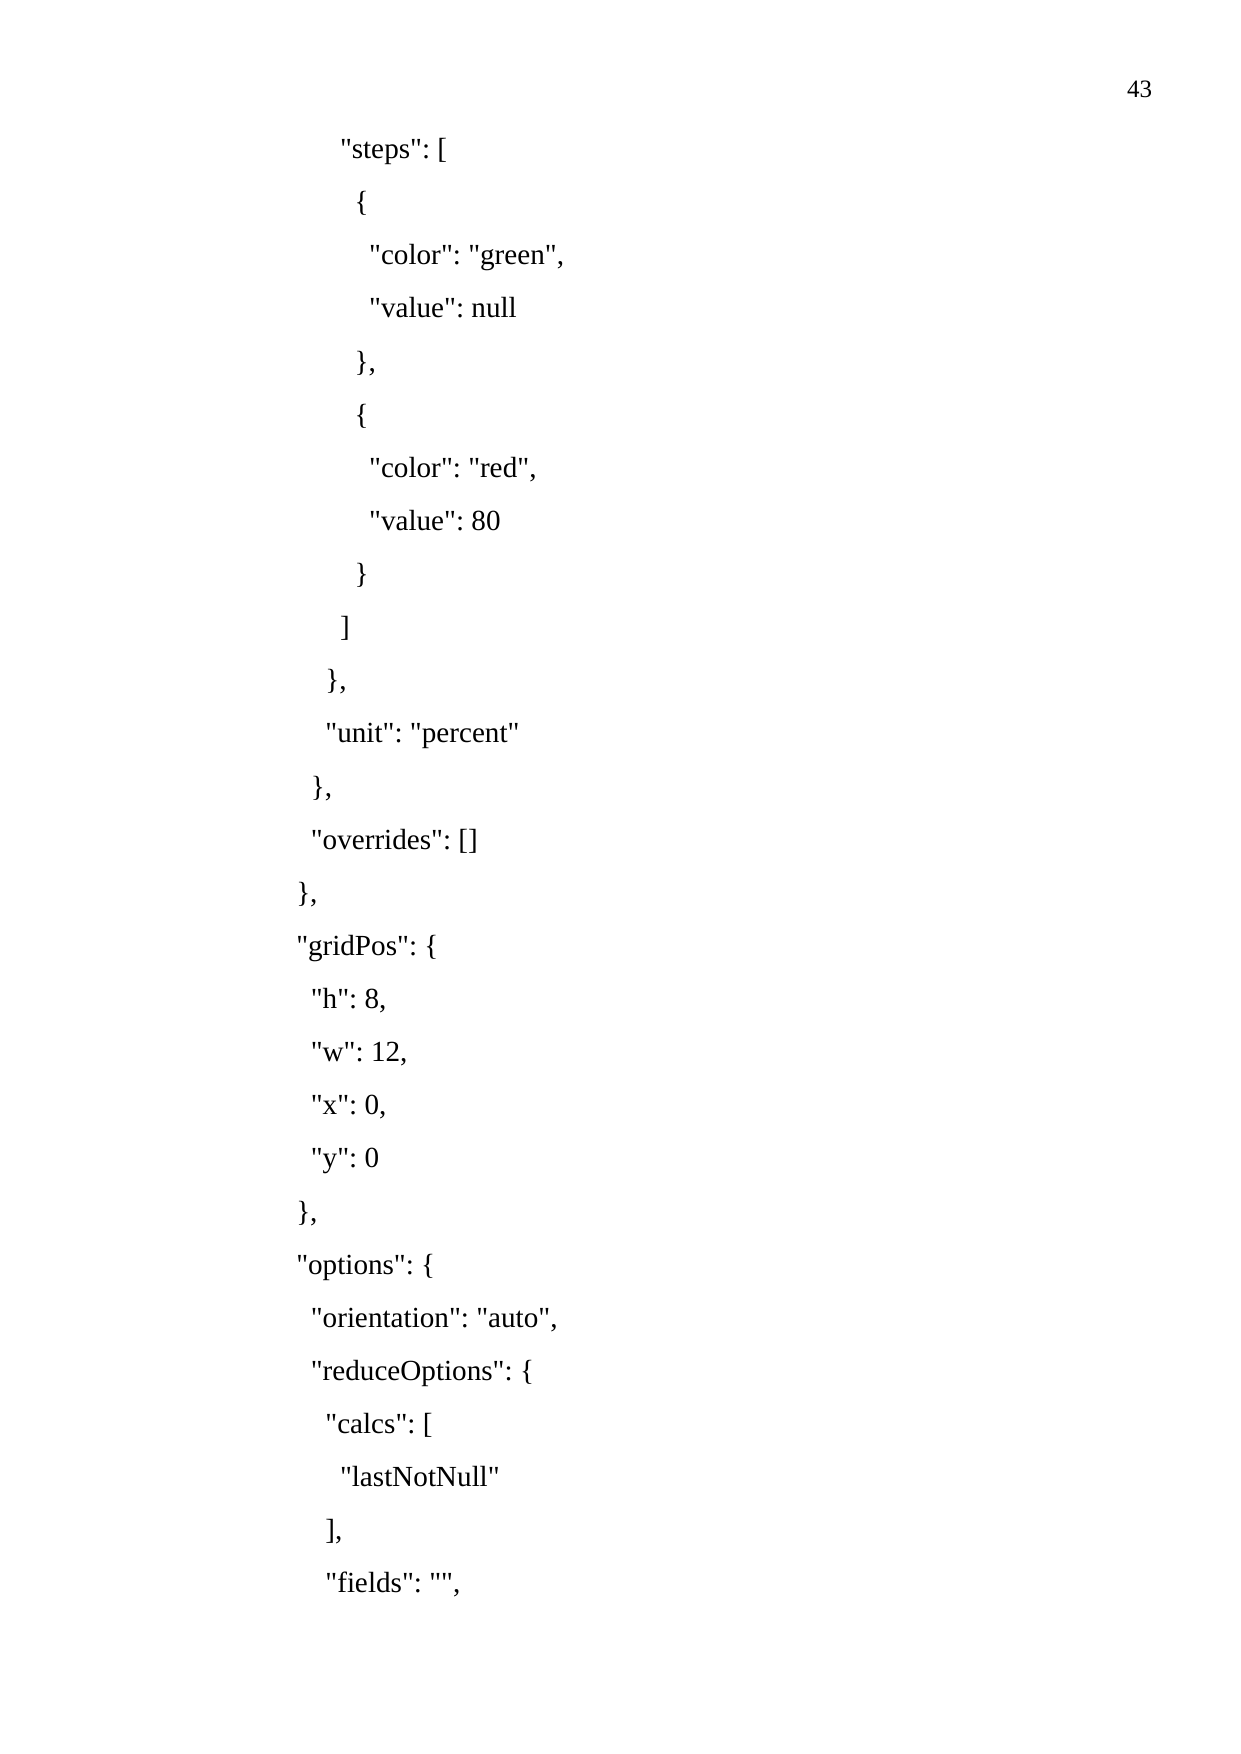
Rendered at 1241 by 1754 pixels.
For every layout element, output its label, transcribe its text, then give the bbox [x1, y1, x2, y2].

text ] [177, 609, 1152, 643]
text "reduceOptions": { [177, 1353, 1152, 1387]
text "gridPos": { [177, 928, 1152, 962]
text }, [177, 875, 1152, 908]
text }, [177, 662, 1152, 696]
text "y": 0 [177, 1141, 1152, 1174]
text "fields": "", [177, 1566, 1152, 1599]
text "lastNotNull" [177, 1459, 1152, 1493]
text "w": 12, [177, 1034, 1152, 1068]
text "steps": [ [177, 131, 1152, 165]
text "h": 8, [177, 981, 1152, 1015]
text "x": 0, [177, 1087, 1152, 1121]
text { [177, 397, 1152, 430]
text }, [177, 1194, 1152, 1227]
text "value": 80 [177, 503, 1152, 537]
text "calcs": [ [177, 1406, 1152, 1440]
text "unit": "percent" [177, 716, 1152, 749]
text }, [177, 769, 1152, 802]
text "options": { [177, 1247, 1152, 1280]
text } [177, 556, 1152, 590]
text "value": null [177, 291, 1152, 324]
text ], [177, 1512, 1152, 1546]
text "color": "red", [177, 450, 1152, 483]
text "orientation": "auto", [177, 1300, 1152, 1333]
text "overrides": [] [177, 822, 1152, 855]
text }, [177, 344, 1152, 377]
text { [177, 184, 1152, 218]
text "color": "green", [177, 237, 1152, 271]
